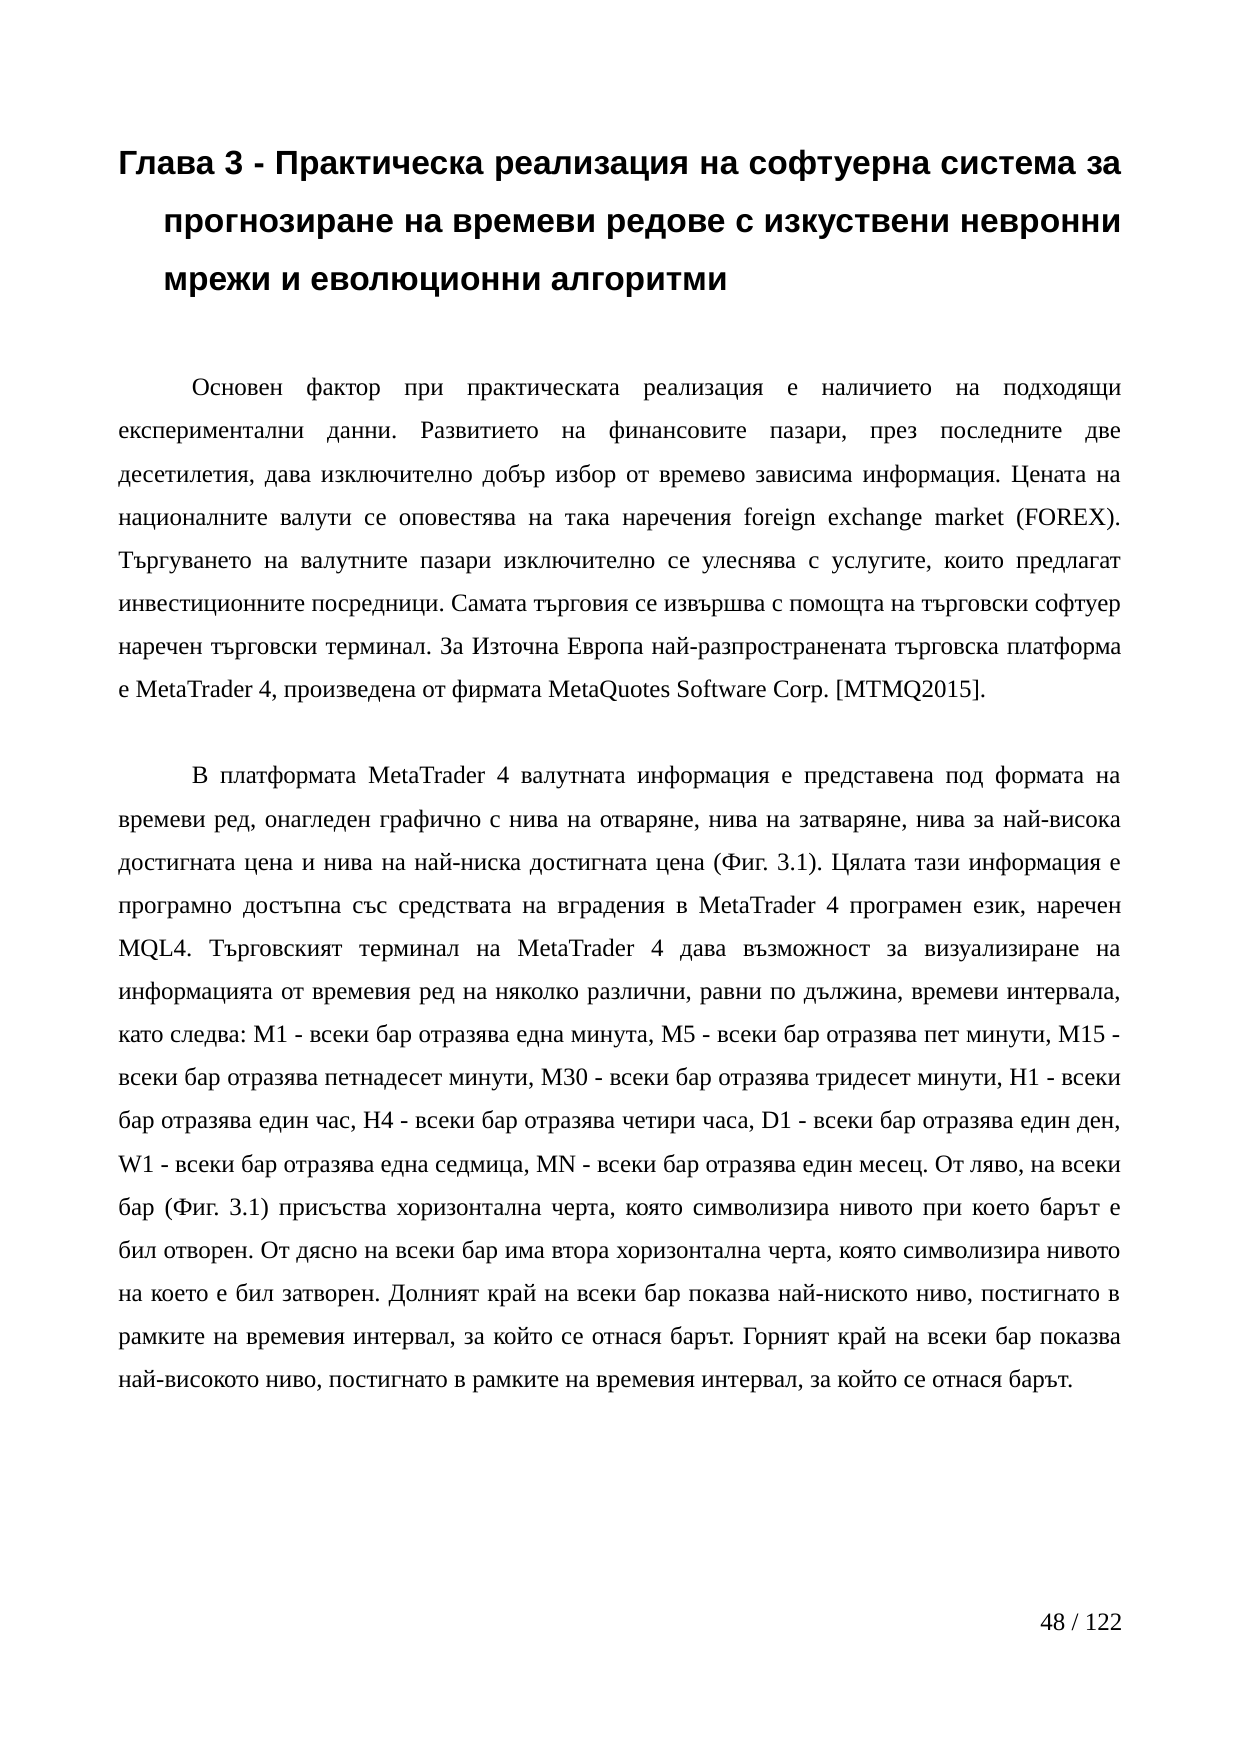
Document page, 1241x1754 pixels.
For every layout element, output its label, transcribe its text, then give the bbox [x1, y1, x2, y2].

text Основен фактор при практическата реализация е наличието на подходящи експериментални данни. Развитието на финансовите пазари, през последните две десетилетия, дава изключително добър избор от времево зависима информация. Цената на националните валути се оповестява на така наречения foreign exchange market (FOREX). Търгуването на валутните пазари изключително се улеснява с услугите, които предлагат инвестиционните посредници. Самата търговия се извършва с помощта на търговски софтуер наречен търговски терминал. За Източна Европа най-разпространената търговска платформа е MetaTrader 4, произведена от фирмата MetaQuotes Software Corp. [MTMQ2015]. [118, 372, 1122, 703]
subtitle Глава 3 - Практическа реализация на софтуерна система за прогнозиране на времеви редове с изкуствени невронни мрежи и еволюционни алгоритми [118, 143, 1122, 298]
text В платформата MetaTrader 4 валутната информация е представена под формата на времеви ред, онагледен графично с нива на отваряне, нива на затваряне, нива за най-висока достигната цена и нива на най-ниска достигната цена (Фиг. 3.1). Цялата тази информация е програмно достъпна със средствата на вградения в MetaTrader 4 програмен език, наречен MQL4. Търговският терминал на MetaTrader 4 дава възможност за визуализиране на информацията от времевия ред на няколко различни, равни по дължина, времеви интервала, като следва: M1 - всеки бар отразява една минута, М5 - всеки бар отразява пет минути, М15 - всеки бар отразява петнадесет минути, М30 - всеки бар отразява тридесет минути, H1 - всеки бар отразява един час, H4 - всеки бар отразява четири часа, D1 - всеки бар отразява един ден, W1 - всеки бар отразява една седмица, MN - всеки бар отразява един месец. От ляво, на всеки бар (Фиг. 3.1) присъства хоризонтална черта, която символизира нивото при което барът е бил отворен. От дясно на всеки бар има втора хоризонтална черта, която символизира нивото на което е бил затворен. Долният край на всеки бар показва най-ниското ниво, постигнато в рамките на времевия интервал, за който се отнася барът. Горният край на всеки бар показва най-високото ниво, постигнато в рамките на времевия интервал, за който се отнася барът. [118, 761, 1122, 1393]
